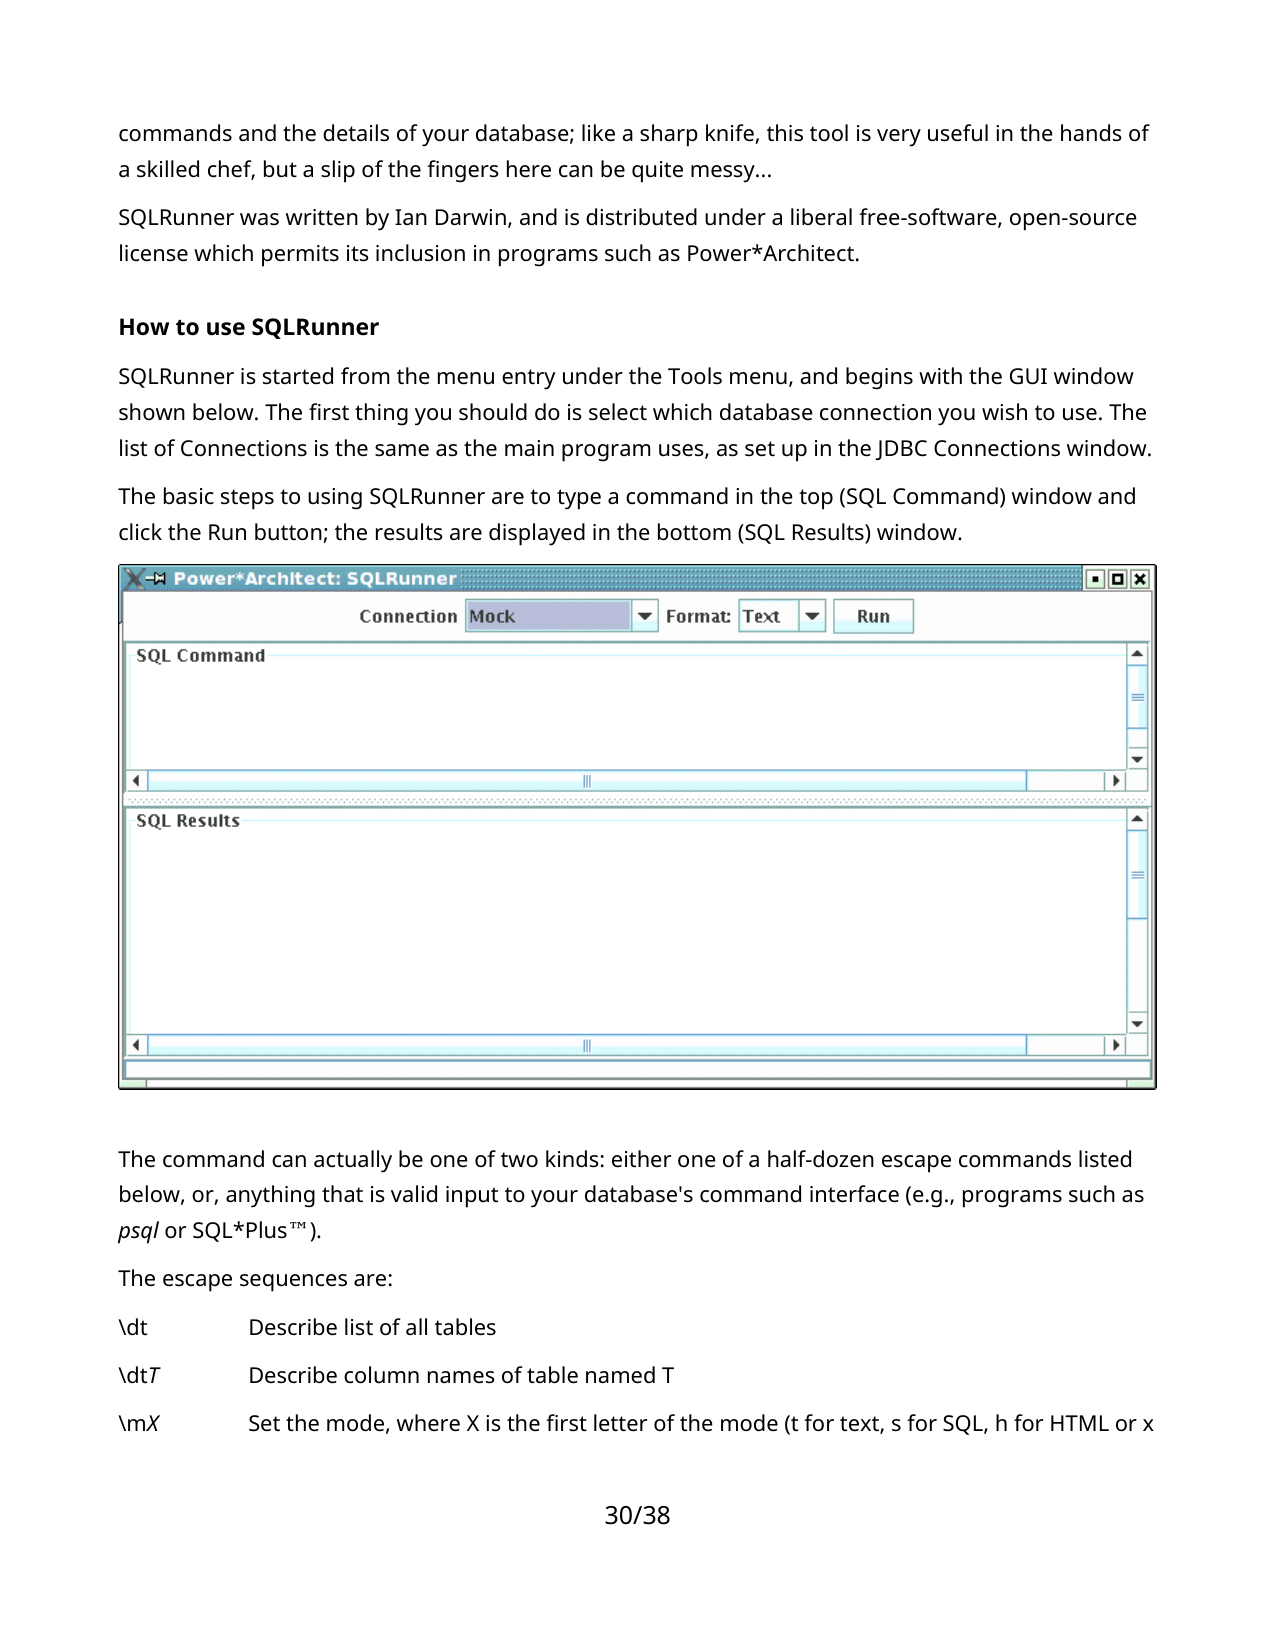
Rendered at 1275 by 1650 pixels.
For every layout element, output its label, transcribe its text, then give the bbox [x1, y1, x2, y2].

text SQLRunner was written by Ian Darwin, and is distributed under a liberal free-software, open-source license which permits its inclusion in programs such as Power*Architect. [118, 202, 1157, 268]
picture [118, 564, 1157, 1090]
text The command can actually be one of two kinds: either one of a half-dozen escape commands listed below, or, anything that is valid input to your database's command interface (e.g., programs such as psql or SQL*Plus™). [118, 1144, 1157, 1245]
text \dt Describe list of all tables [118, 1312, 1157, 1341]
text SQLRunner is started from the menu entry under the Tools menu, and begins with the GUI window shown below. The first thing you should do is select which database connection you wish to use. The list of Connections is the same as the main program uses, as set up in the JDBC Connections window. [118, 361, 1157, 462]
text The escape sequences are: [118, 1263, 1157, 1293]
text \dtT Describe column names of table named T [118, 1360, 1157, 1390]
text \mX Set the mode, where X is the first letter of the mode (t for text, s for SQL, h for HTML or x [118, 1408, 1157, 1438]
text commands and the details of your database; like a sharp knife, this tool is very useful in the hands of a skilled chef, but a slip of the fingers here can be quite messy... [118, 118, 1157, 184]
subtitle How to use SQLRunner [118, 311, 1157, 342]
text The basic steps to using SQLRunner are to type a command in the top (SQL Command) window and click the Run button; the results are displayed in the bottom (SQL Results) window. [118, 481, 1157, 546]
